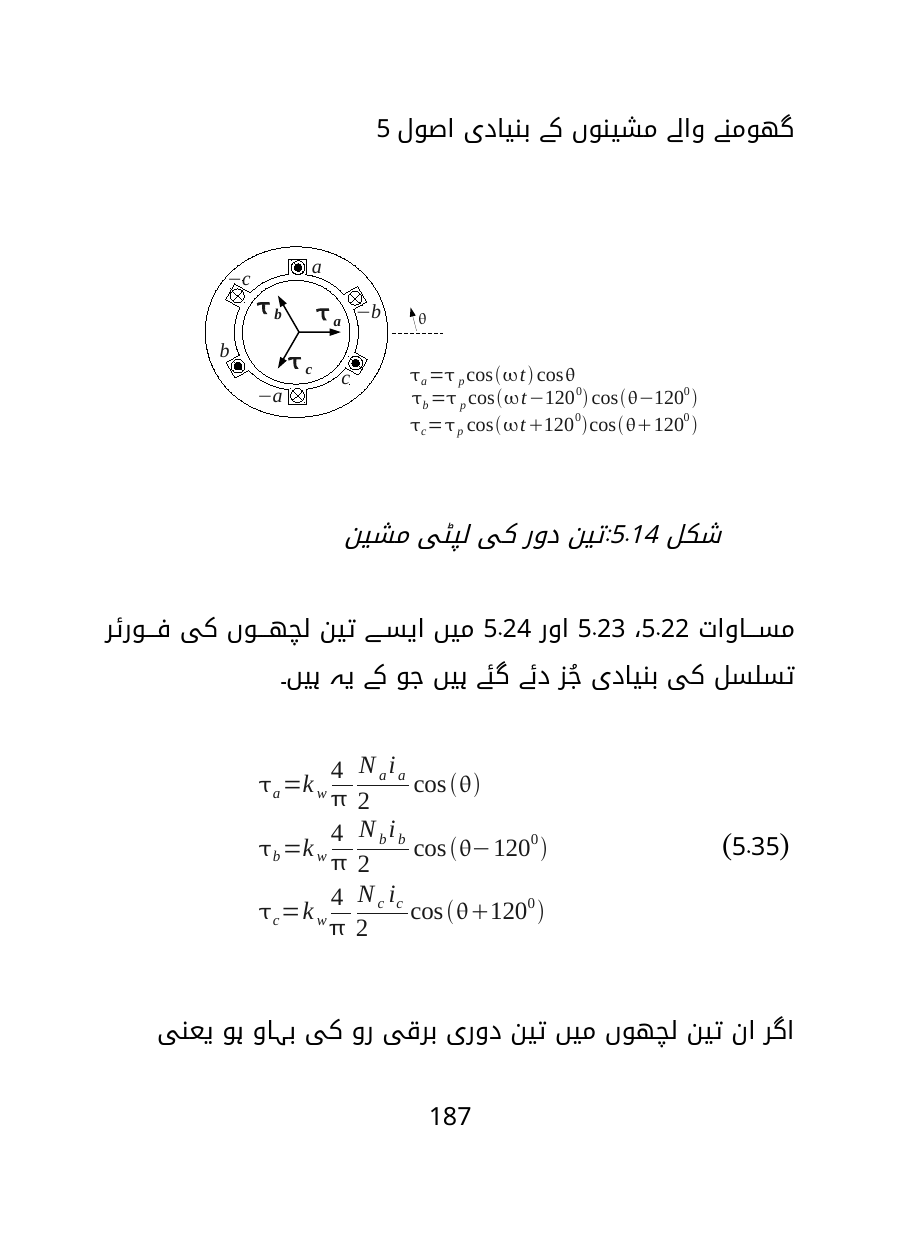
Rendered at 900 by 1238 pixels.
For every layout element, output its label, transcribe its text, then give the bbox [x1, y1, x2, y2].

text مساوات 5.22، 5.23 اور 5.24 میں ایسے تین لچھوں کی فورئر تسلسل کی بنیادی جُز دئے گئے ہیں جو کے یہ ہیں۔ [105, 605, 795, 700]
text اگر ان تین لچھوں میں تین دوری برقی رو کی بہاو ہو یعنی [105, 1007, 795, 1054]
text شکل 5.14:تین دور کی لپٹی مشین [179, 195, 721, 558]
table_header [105, 746, 692, 961]
table_header (5.35) [693, 746, 795, 961]
